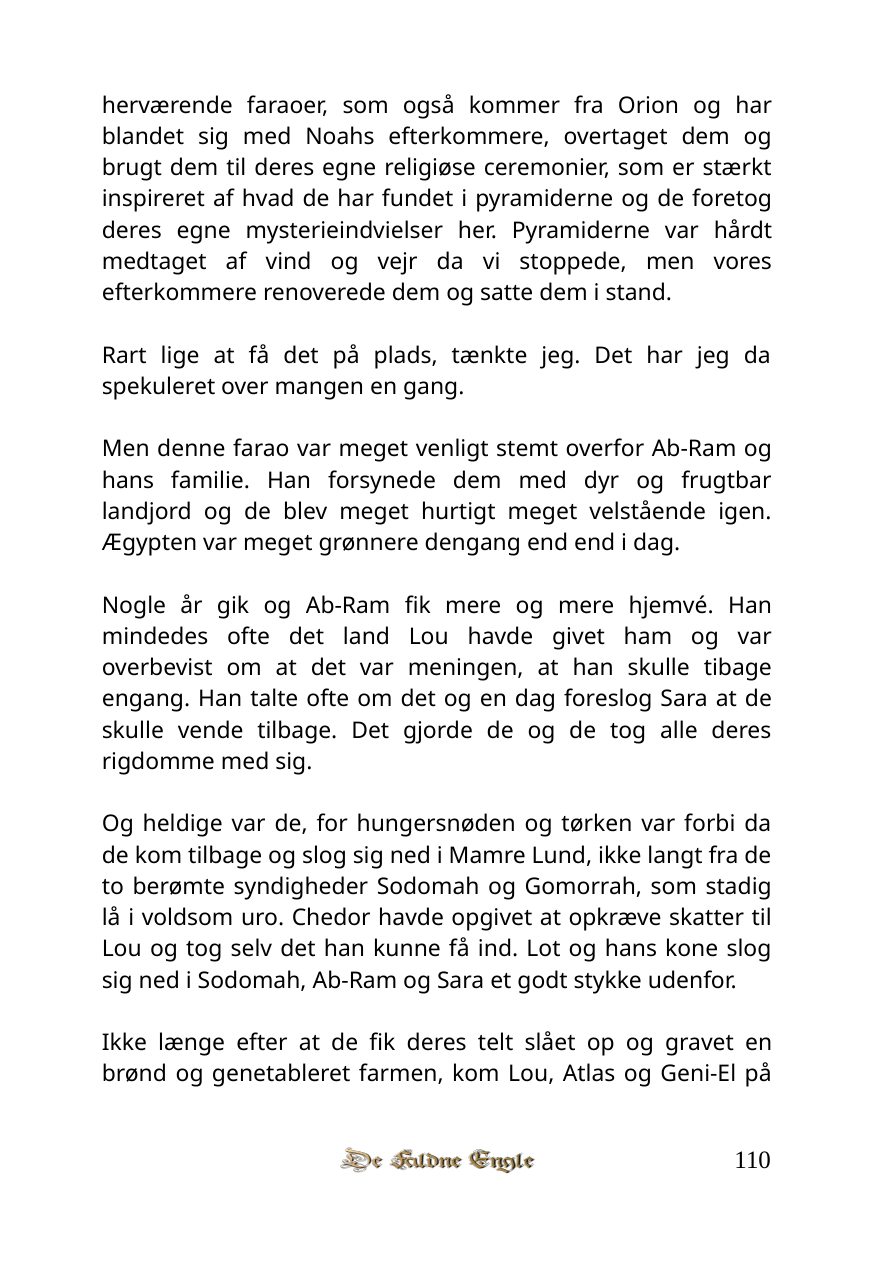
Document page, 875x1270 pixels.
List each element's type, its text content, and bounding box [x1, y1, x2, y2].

text Og heldige var de, for hungersnøden og tørken var forbi da de kom tilbage og slog sig ned i Mamre Lund, ikke langt fra de to berømte syndigheder Sodomah og Gomorrah, som stadig lå i voldsom uro. Chedor havde opgivet at opkræve skatter til Lou og tog selv det han kunne få ind. Lot og hans kone slog sig ned i Sodomah, Ab-Ram og Sara et godt stykke udenfor. [102, 807, 772, 995]
text Nogle år gik og Ab-Ram fik mere og mere hjemvé. Han mindedes ofte det land Lou havde givet ham og var overbevist om at det var meningen, at han skulle tibage engang. Han talte ofte om det og en dag foreslog Sara at de skulle vende tilbage. Det gjorde de og de tog alle deres rigdomme med sig. [102, 588, 772, 776]
text herværende faraoer, som også kommer fra Orion og har blandet sig med Noahs efterkommere, overtaget dem og brugt dem til deres egne religiøse ceremonier, som er stærkt inspireret af hvad de har fundet i pyramiderne og de foretog deres egne mysterieindvielser her. Pyramiderne var hårdt medtaget af vind og vejr da vi stoppede, men vores efterkommere renoverede dem og satte dem i stand. [102, 88, 772, 307]
picture [337, 1145, 537, 1175]
text Men denne farao var meget venligt stemt overfor Ab-Ram og hans familie. Han forsynede dem med dyr og frugtbar landjord og de blev meget hurtigt meget velstående igen. Ægypten var meget grønnere dengang end end i dag. [102, 432, 772, 557]
text Rart lige at få det på plads, tænkte jeg. Det har jeg da spekuleret over mangen en gang. [102, 338, 772, 401]
text Ikke længe efter at de fik deres telt slået op og gravet en brønd og genetableret farmen, kom Lou, Atlas og Geni-El på [102, 1026, 772, 1088]
